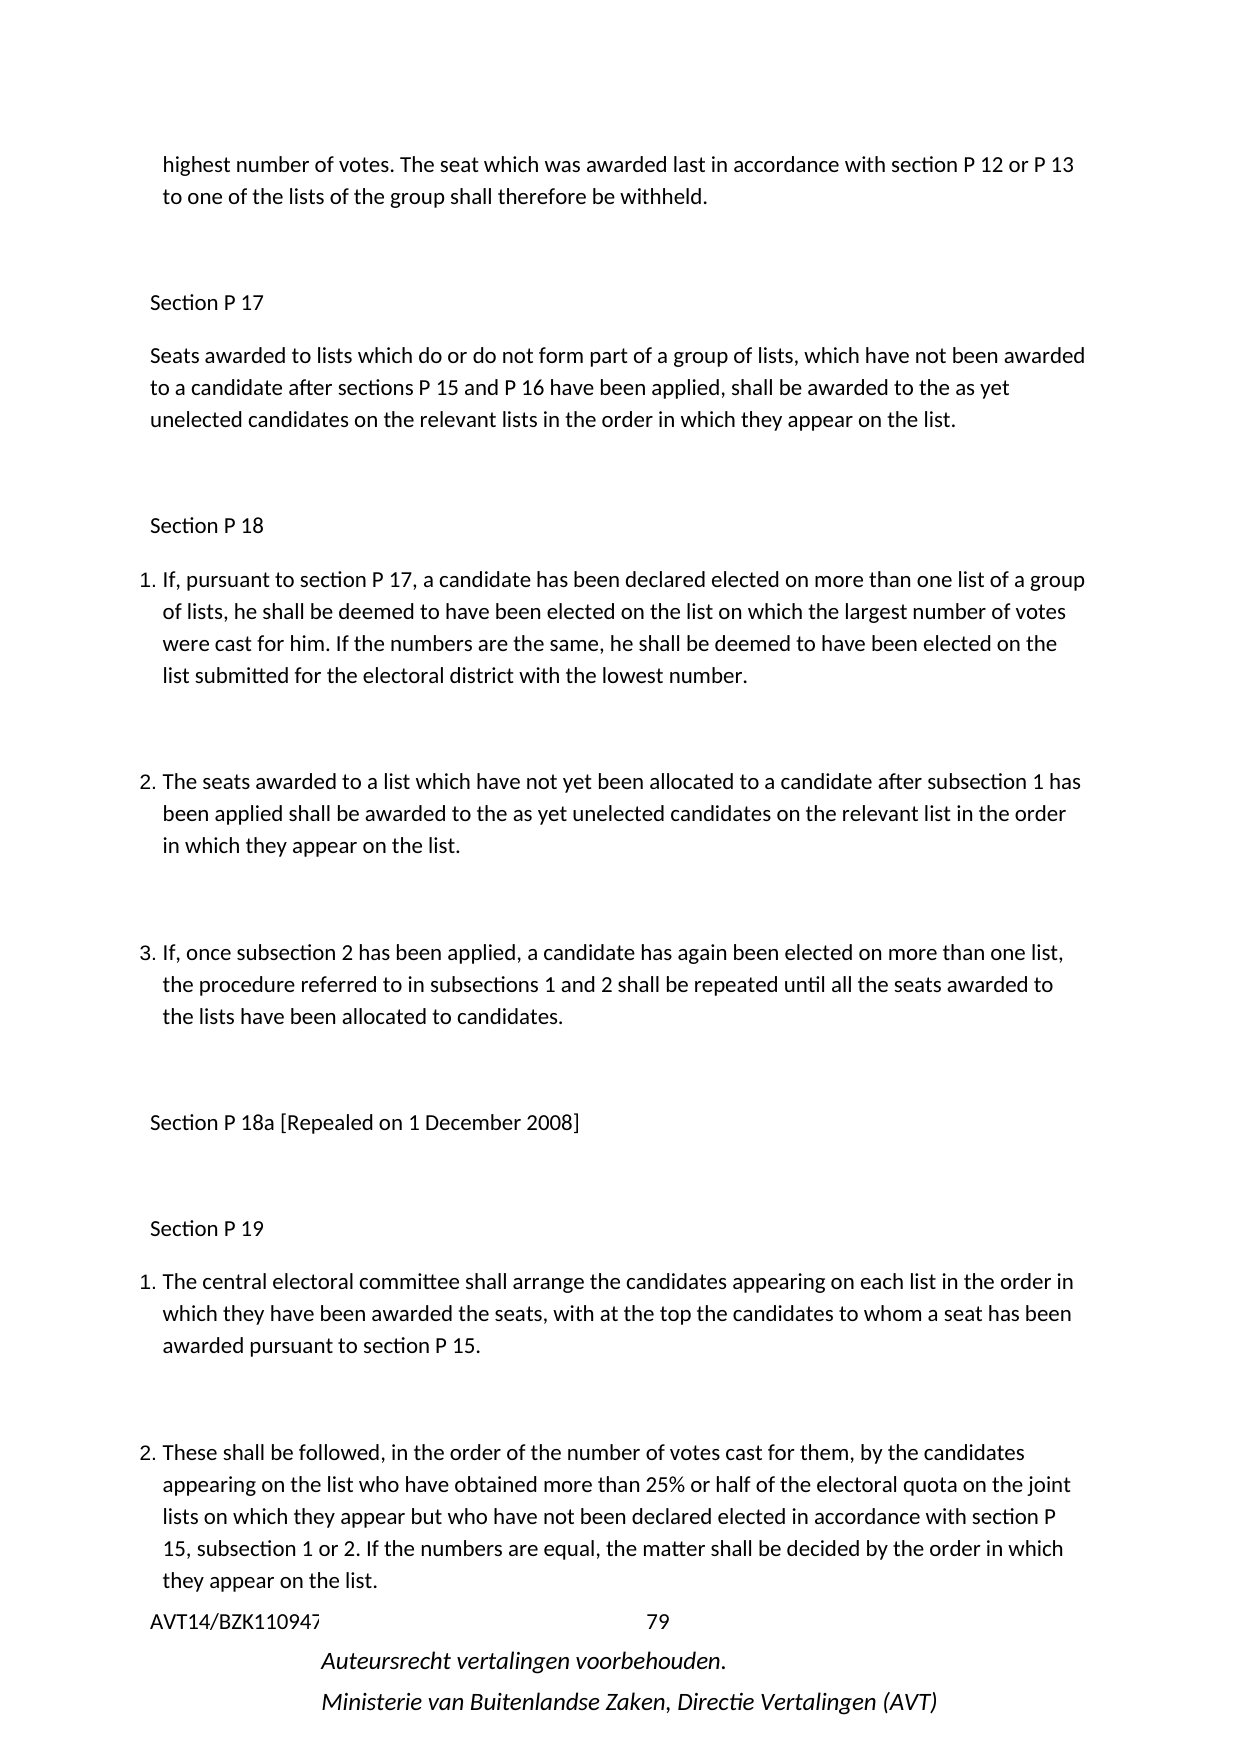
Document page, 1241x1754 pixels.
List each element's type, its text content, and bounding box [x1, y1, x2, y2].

text Section P 17 [150, 288, 1090, 316]
text Section P 19 [150, 1214, 1090, 1242]
text Section P 18a [Repealed on 1 December 2008] [150, 1108, 1090, 1136]
list If, once subsection 2 has been applied, a candidate has again been elected on more than one list, the procedure referred to in subsections 1 and 2 shall be repeated until all the seats awarded to the lists have been allocated to candidates. [139, 938, 1090, 1030]
list These shall be followed, in the order of the number of votes cast for them, by the candidates appearing on the list who have obtained more than 25% or half of the electoral quota on the joint lists on which they appear but who have not been declared elected in accordance with section P 15, subsection 1 or 2. If the numbers are equal, the matter shall be decided by the order in which they appear on the list. [139, 1438, 1090, 1594]
text Seats awarded to lists which do or do not form part of a group of lists, which have not been awarded to a candidate after sections P 15 and P 16 have been applied, shall be awarded to the as yet unelected candidates on the relevant lists in the order in which they appear on the list. [150, 341, 1090, 434]
list The seats awarded to a list which have not yet been allocated to a candidate after subsection 1 has been applied shall be awarded to the as yet unelected candidates on the relevant list in the order in which they appear on the list. [139, 767, 1090, 860]
text Section P 18 [150, 512, 1090, 540]
list highest number of votes. The seat which was awarded last in accordance with section P 12 or P 13 to one of the lists of the group shall therefore be withheld. [139, 150, 1090, 210]
list If, pursuant to section P 17, a candidate has been declared elected on more than one list of a group of lists, he shall be deemed to have been elected on the list on which the largest number of votes were cast for him. If the numbers are the same, he shall be deemed to have been elected on the list submitted for the electoral district with the lowest number. [139, 565, 1090, 689]
list The central electoral committee shall arrange the candidates appearing on each list in the order in which they have been awarded the seats, with at the top the candidates to whom a seat has been awarded pursuant to section P 15. [139, 1267, 1090, 1359]
